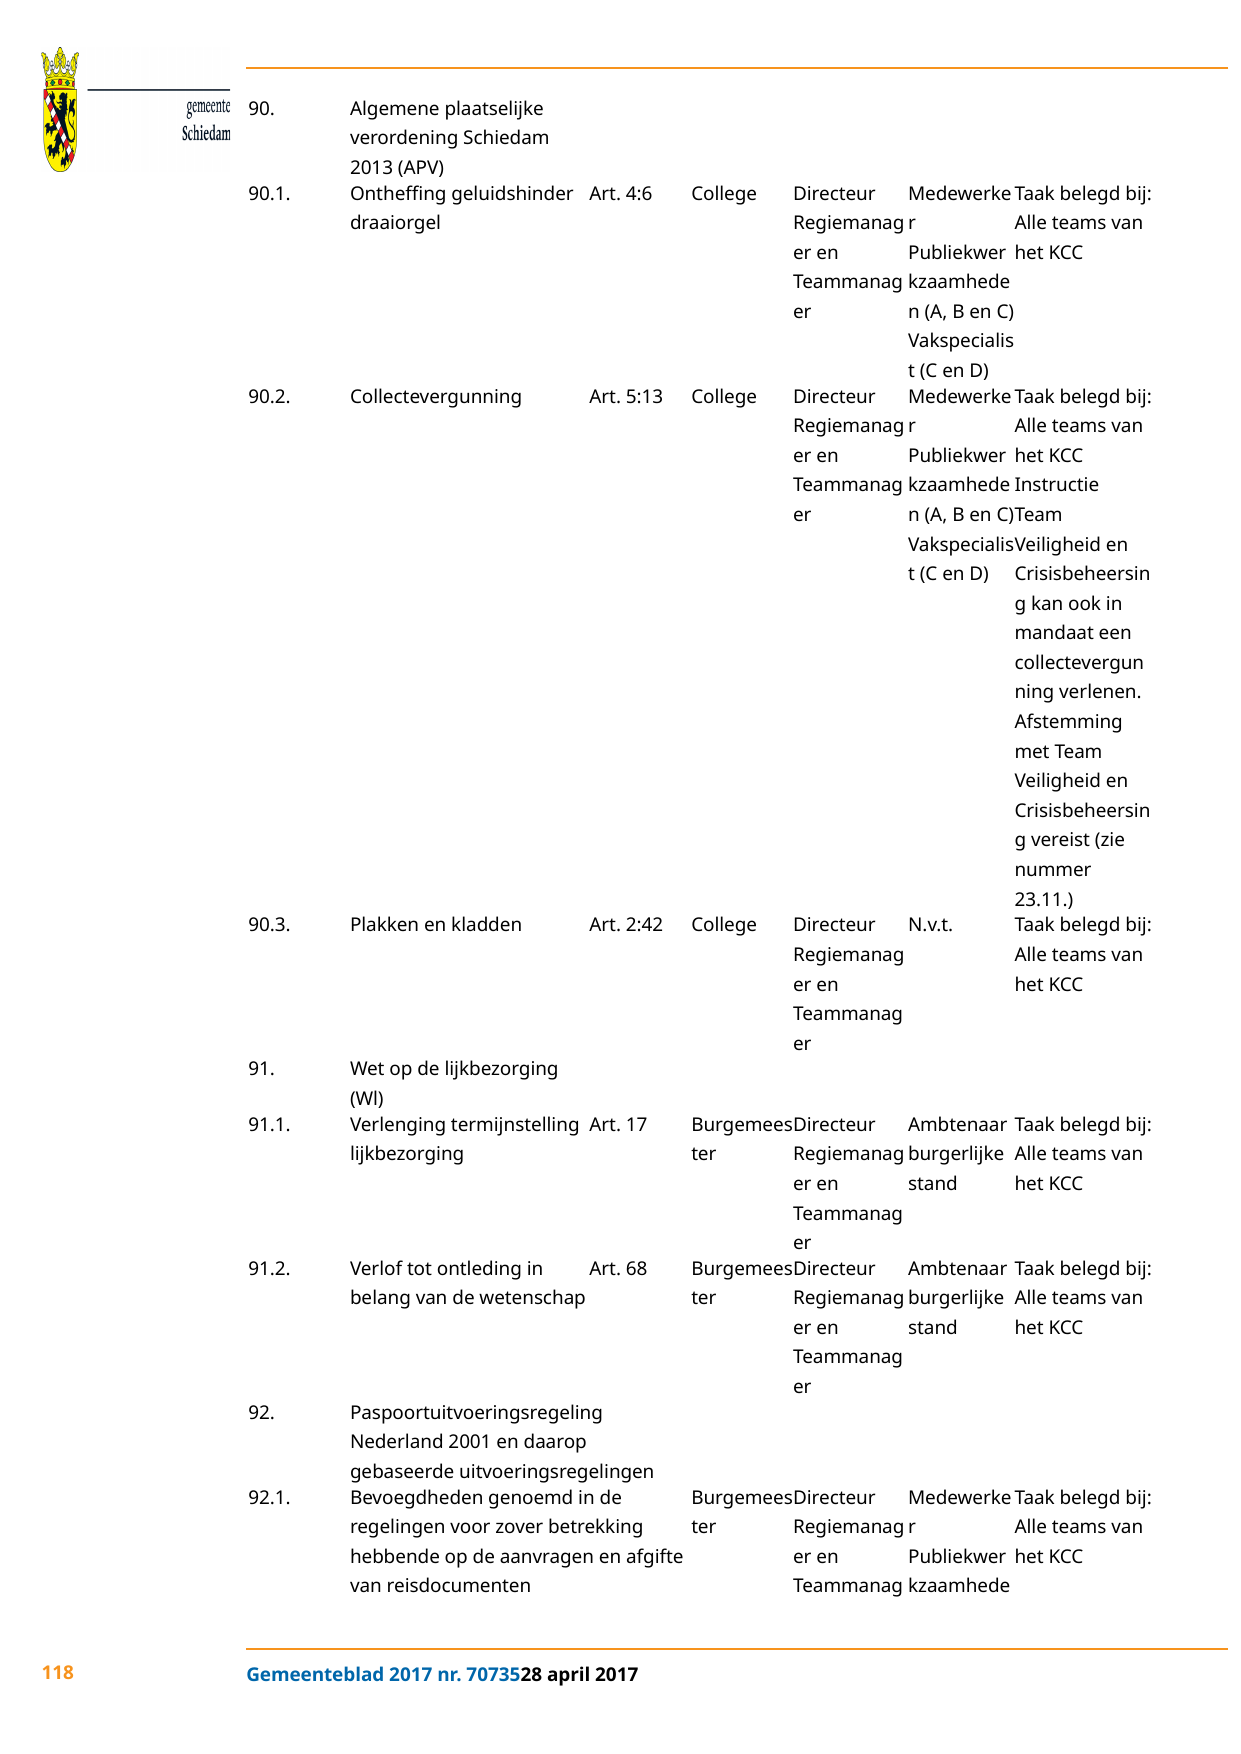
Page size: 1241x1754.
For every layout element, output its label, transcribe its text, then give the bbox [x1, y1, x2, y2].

table_cell Art. 2:42 [589, 912, 691, 1056]
table_cell 92.1. [248, 1484, 350, 1598]
table_cell Directeur Regiemanager en Teammanager [793, 1255, 908, 1399]
table_cell [793, 1056, 908, 1111]
table_cell [1014, 1399, 1152, 1484]
table_cell Art. 17 [589, 1111, 691, 1255]
table_cell 91.2. [248, 1255, 350, 1399]
table_cell 90.3. [248, 912, 350, 1056]
table_cell 92. [248, 1399, 350, 1484]
table_cell Medewerker Publiekwerkzaamheden (A, B en C) Vakspecialist (C en D) [908, 180, 1014, 383]
table_cell Burgemeester [691, 1255, 793, 1399]
table_cell Medewerker Publiekwerkzaamhede [908, 1484, 1014, 1598]
table_cell Wet op de lijkbezorging (Wl) [350, 1056, 589, 1111]
table_cell [589, 95, 691, 180]
table_cell [793, 1399, 908, 1484]
table_cell Taak belegd bij: Alle teams van het KCC [1014, 1484, 1152, 1598]
table_cell Art. 5:13 [589, 383, 691, 912]
table_cell Paspoortuitvoeringsregeling Nederland 2001 en daarop gebaseerde uitvoeringsregelingen [350, 1399, 691, 1484]
table_cell Collectevergunning [350, 383, 589, 912]
table_cell Taak belegd bij: Alle teams van het KCC [1014, 1255, 1152, 1399]
table_cell [793, 95, 908, 180]
table_cell Art. 68 [589, 1255, 691, 1399]
table_cell Ontheffing geluidshinder draaiorgel [350, 180, 589, 383]
table_cell Algemene plaatselijke verordening Schiedam 2013 (APV) [350, 95, 589, 180]
table_cell Directeur Regiemanager en Teammanager [793, 1111, 908, 1255]
table_cell College [691, 180, 793, 383]
table_cell Burgemeester [691, 1484, 793, 1598]
table_cell Taak belegd bij: Alle teams van het KCC Instructie Team Veiligheid en Crisisbeheersing kan ook in mandaat een collectevergunning verlenen. Afstemming met Team Veiligheid en Crisisbeheersing vereist (zie nummer 23.11.) [1014, 383, 1152, 912]
table_cell [1014, 95, 1152, 180]
table_cell [1014, 1056, 1152, 1111]
table_cell 91.1. [248, 1111, 350, 1255]
table_cell 90.1. [248, 180, 350, 383]
picture [41, 47, 231, 172]
table_cell Directeur Regiemanager en Teammanager [793, 383, 908, 912]
table_cell [691, 95, 793, 180]
table_cell College [691, 912, 793, 1056]
table_cell N.v.t. [908, 912, 1014, 1056]
table_cell [589, 1056, 691, 1111]
table_cell Taak belegd bij: Alle teams van het KCC [1014, 912, 1152, 1056]
table_cell [908, 1056, 1014, 1111]
table_cell Medewerker Publiekwerkzaamheden (A, B en C) Vakspecialist (C en D) [908, 383, 1014, 912]
table_cell [691, 1056, 793, 1111]
table_cell 91. [248, 1056, 350, 1111]
table_cell [691, 1399, 793, 1484]
table_cell Directeur Regiemanager en Teammanag [793, 1484, 908, 1598]
table_cell Verlenging termijnstelling lijkbezorging [350, 1111, 589, 1255]
table_cell Ambtenaar burgerlijke stand [908, 1111, 1014, 1255]
table_cell Plakken en kladden [350, 912, 589, 1056]
table_cell [908, 95, 1014, 180]
table_cell Ambtenaar burgerlijke stand [908, 1255, 1014, 1399]
table_cell Taak belegd bij: Alle teams van het KCC [1014, 1111, 1152, 1255]
table_cell Burgemeester [691, 1111, 793, 1255]
table_cell 90.2. [248, 383, 350, 912]
table_cell Verlof tot ontleding in belang van de wetenschap [350, 1255, 589, 1399]
table_cell Taak belegd bij: Alle teams van het KCC [1014, 180, 1152, 383]
table_cell Bevoegdheden genoemd in de regelingen voor zover betrekking hebbende op de aanvragen en afgifte van reisdocumenten [350, 1484, 691, 1598]
table_cell Art. 4:6 [589, 180, 691, 383]
table_cell 90. [248, 95, 350, 180]
table_cell [908, 1399, 1014, 1484]
table_cell College [691, 383, 793, 912]
table_cell Directeur Regiemanager en Teammanager [793, 180, 908, 383]
table_cell Directeur Regiemanager en Teammanager [793, 912, 908, 1056]
